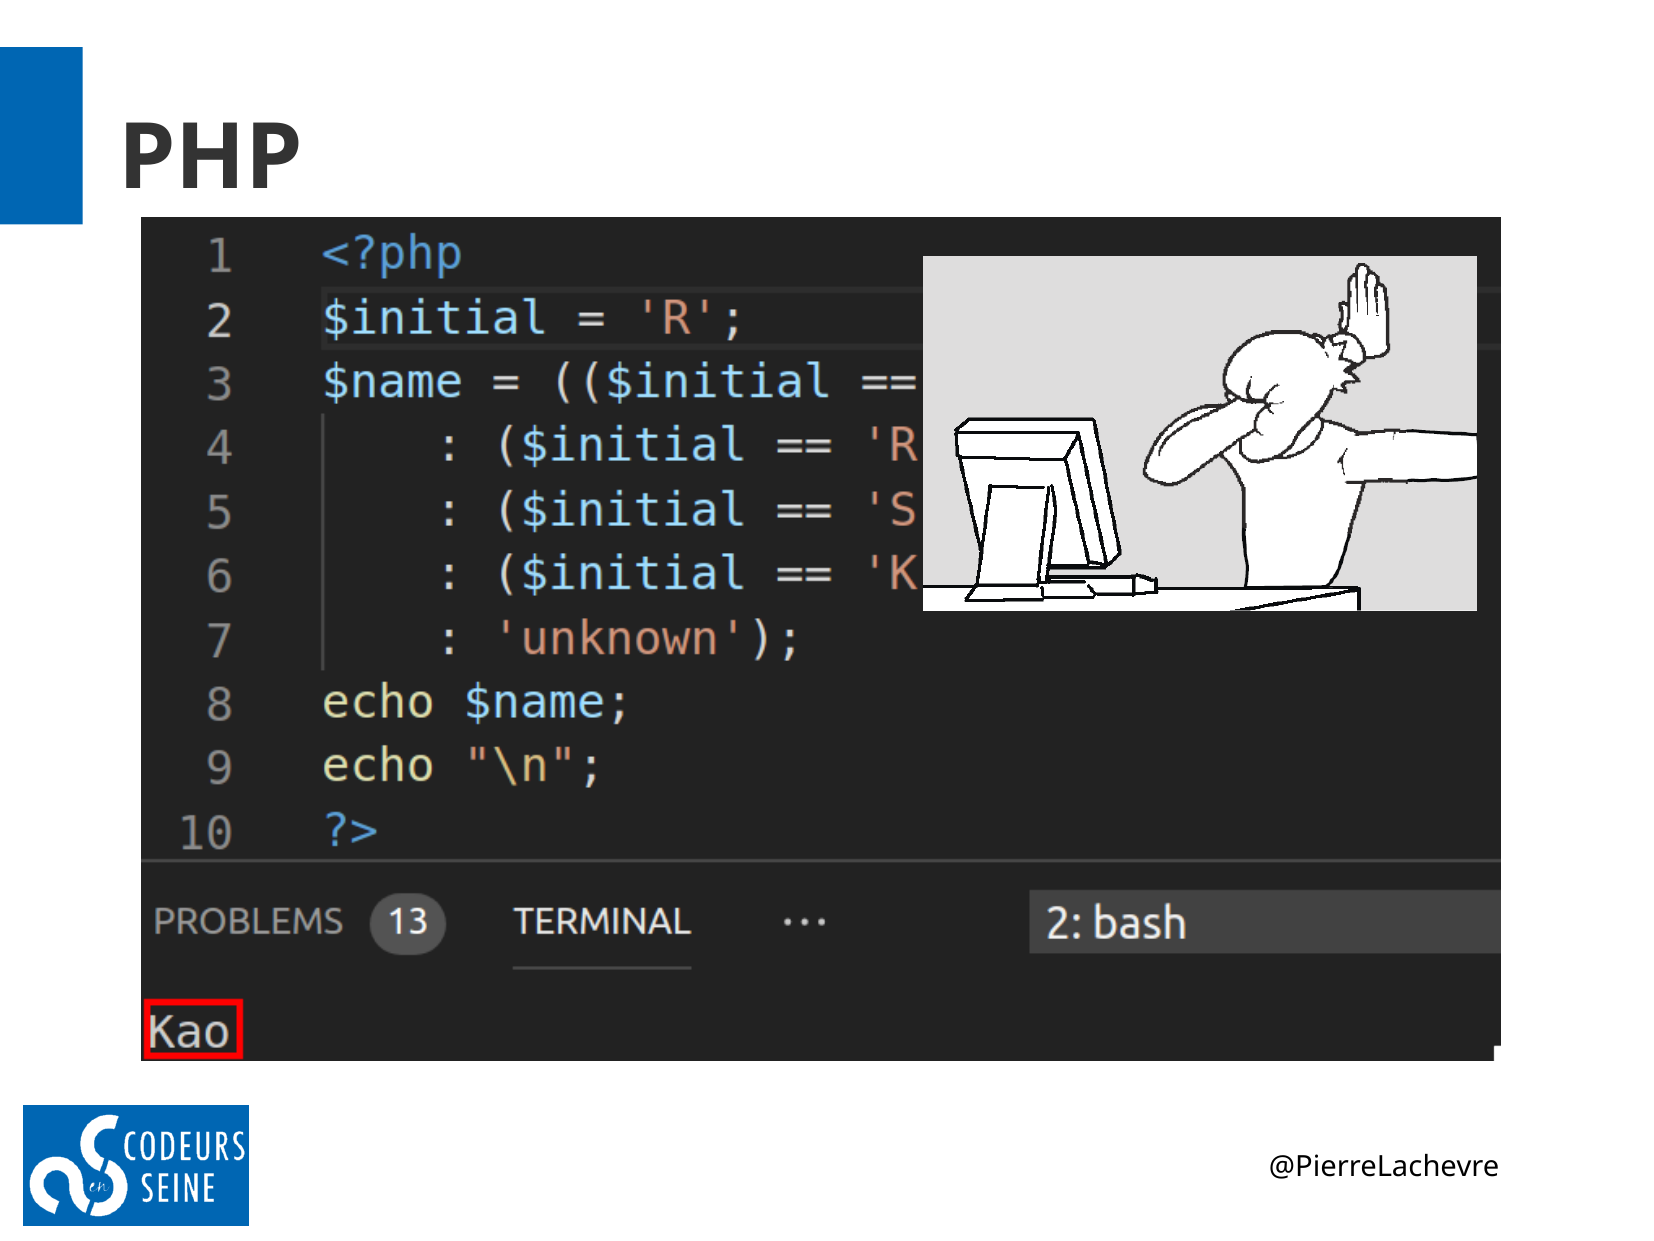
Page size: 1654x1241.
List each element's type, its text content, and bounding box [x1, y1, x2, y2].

title PHP [118, 49, 1571, 257]
picture [23, 1105, 249, 1226]
picture [141, 217, 1501, 1061]
